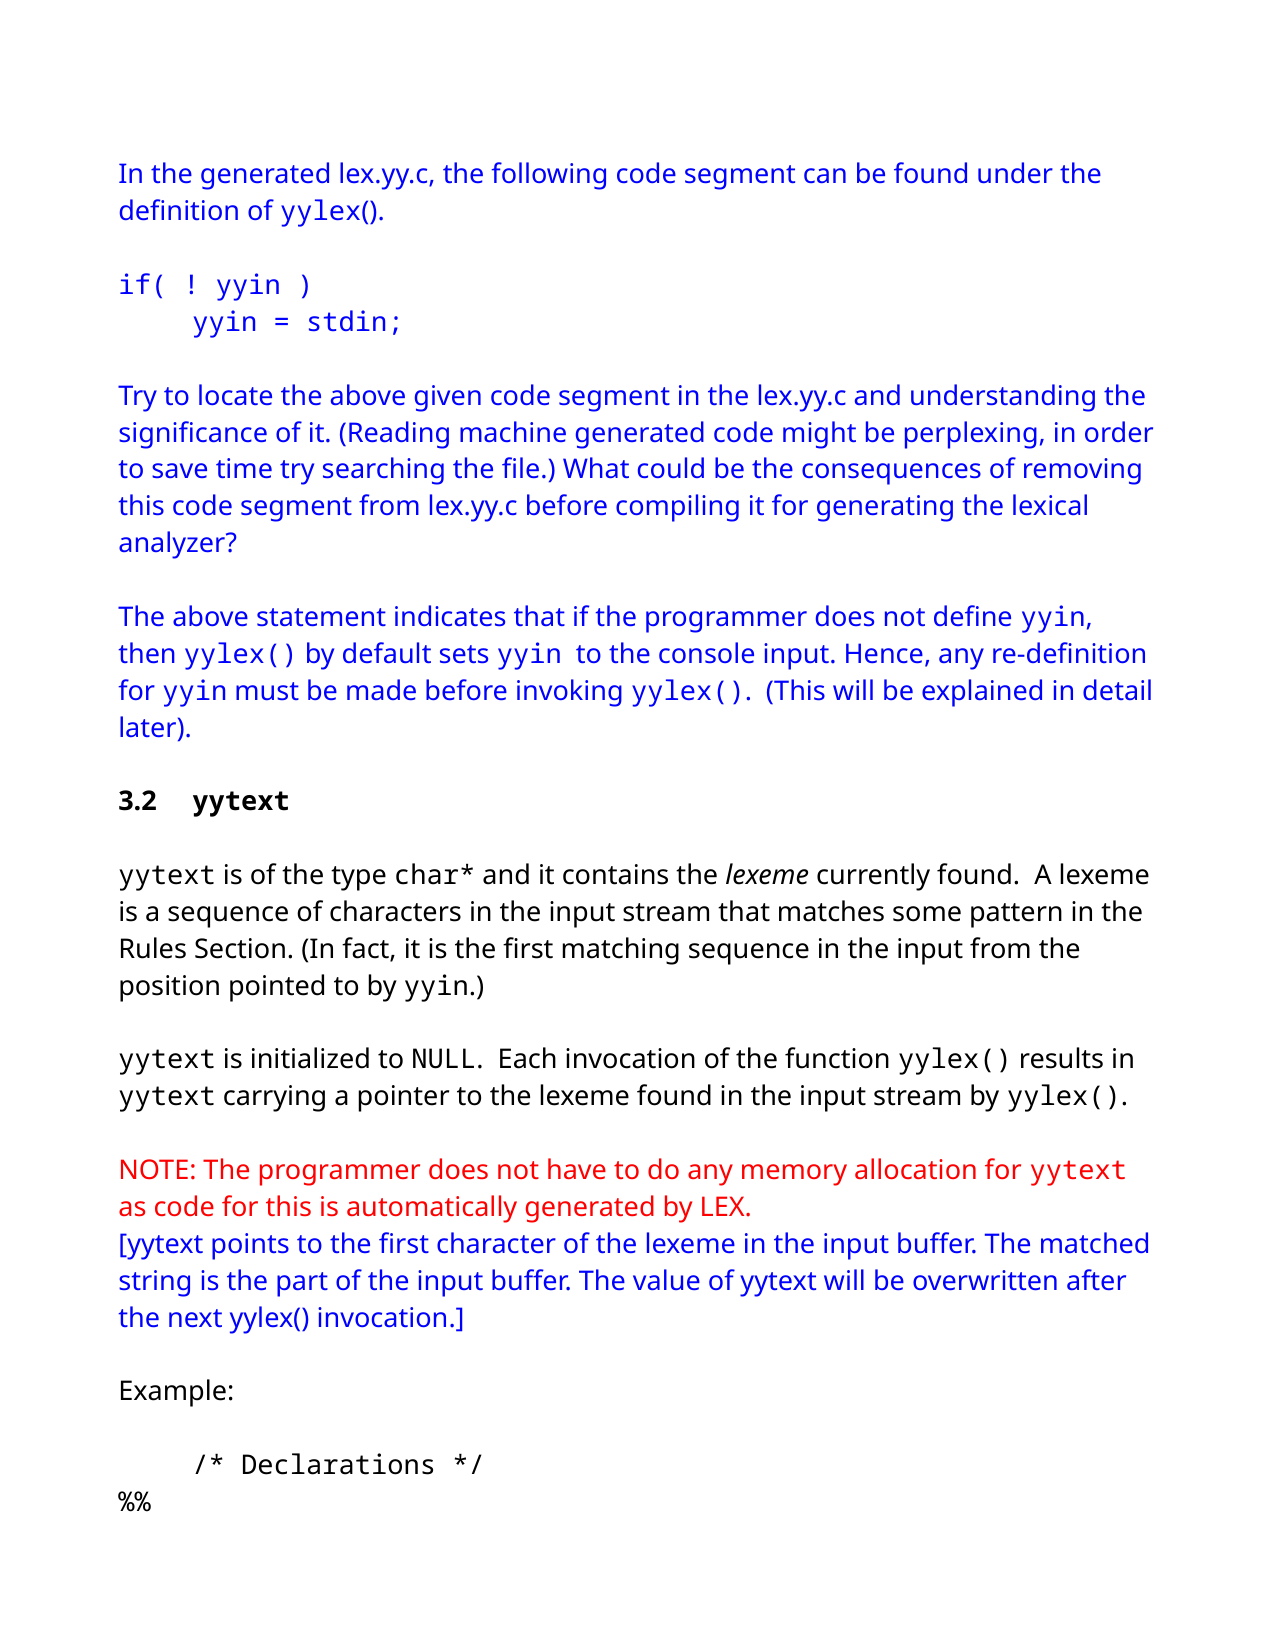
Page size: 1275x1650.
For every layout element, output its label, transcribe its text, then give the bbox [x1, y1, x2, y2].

text %% [118, 1482, 1157, 1519]
text if( ! yyin ) [118, 266, 1157, 302]
text Try to locate the above given code segment in the lex.yy.c and understanding the significance of it. (Reading machine generated code might be perplexing, in order to save time try searching the file.) What could be the consequences of removing this code segment from lex.yy.c before compiling it for generating the lexical analyzer? [118, 376, 1157, 561]
text yyin = stdin; [118, 302, 1157, 339]
text In the generated lex.yy.c, the following code segment can be found under the definition of yylex(). [118, 155, 1157, 229]
text The above statement indicates that if the programmer does not define yyin, then yylex() by default sets yyin to the console input. Hence, any re-definition for yyin must be made before invoking yylex(). (This will be explained in detail later). [118, 597, 1157, 745]
text /* Declarations */ [118, 1446, 1157, 1482]
text Example: [118, 1372, 1157, 1409]
text NOTE: The programmer does not have to do any memory allocation for yytext as code for this is automatically generated by LEX. [118, 1151, 1157, 1224]
text yytext is initialized to NULL. Each invocation of the function yylex() results in yytext carrying a pointer to the lexeme found in the input stream by yylex(). [118, 1040, 1157, 1114]
text [yytext points to the first character of the lexeme in the input buffer. The matched string is the part of the input buffer. The value of yytext will be overwritten after the next yylex() invocation.] [118, 1224, 1157, 1335]
text 3.2 yytext [118, 782, 1157, 819]
text yytext is of the type char* and it contains the lexeme currently found. A lexeme is a sequence of characters in the input stream that matches some pattern in the Rules Section. (In fact, it is the first matching sequence in the input from the position pointed to by yyin.) [118, 856, 1157, 1003]
